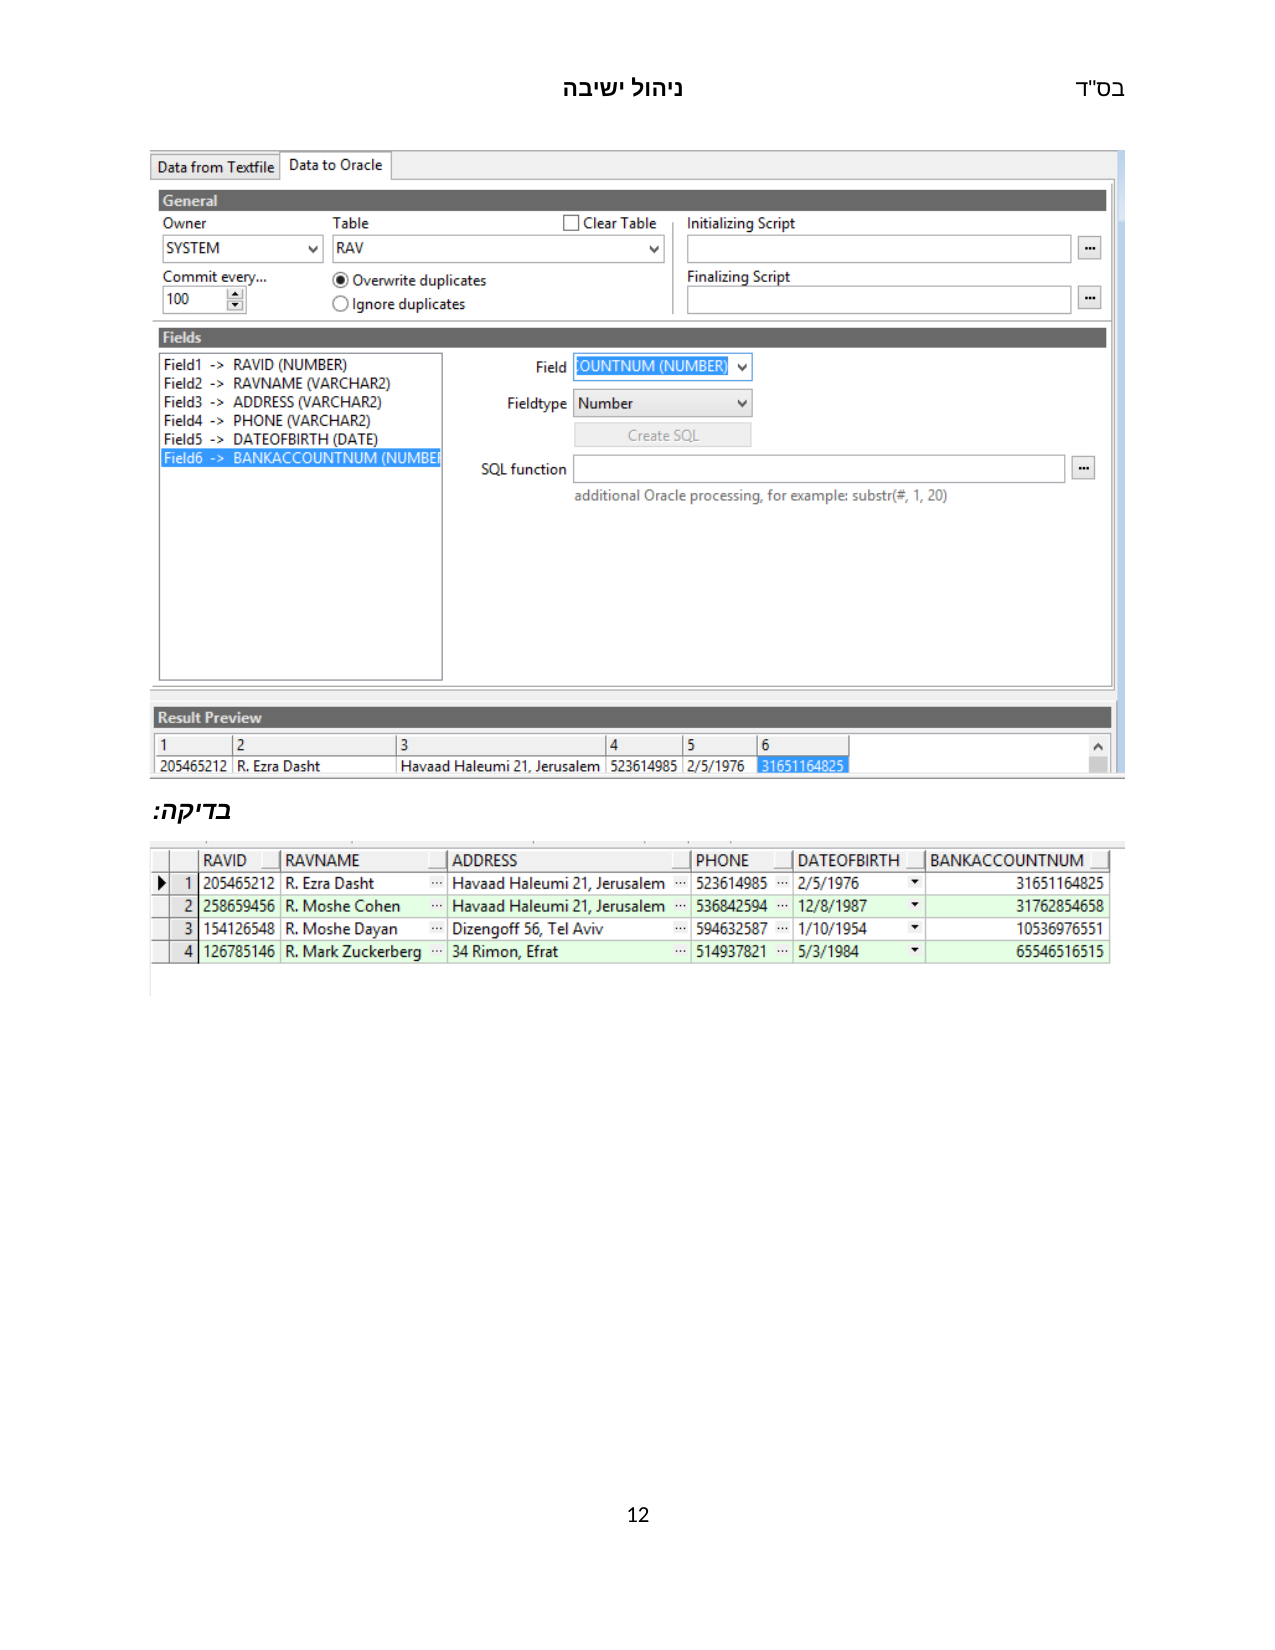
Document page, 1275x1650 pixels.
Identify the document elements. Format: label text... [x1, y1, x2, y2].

text בדיקה: [150, 796, 1125, 824]
